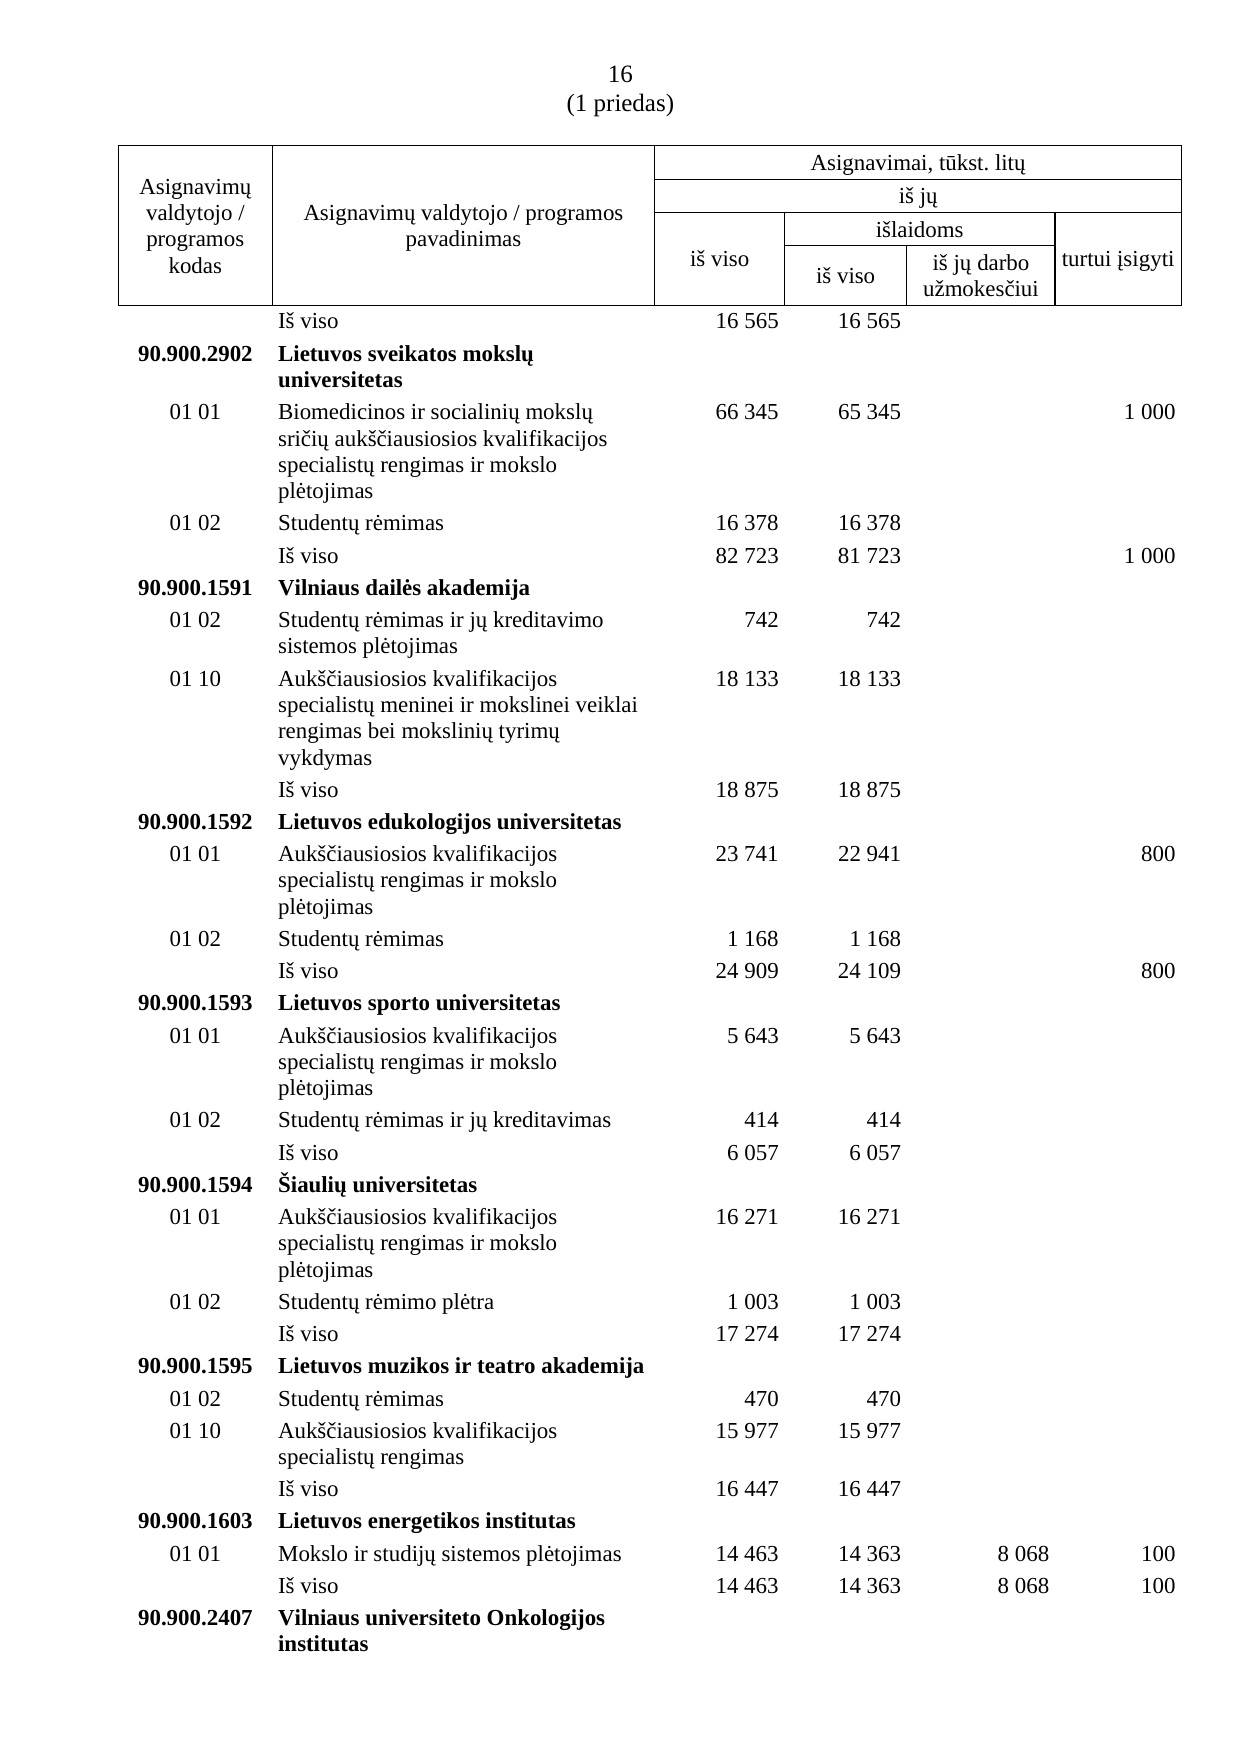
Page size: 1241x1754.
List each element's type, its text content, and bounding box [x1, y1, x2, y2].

table_cell [907, 922, 1055, 954]
table_cell 5 643 [655, 1019, 784, 1104]
table_cell 1 000 [1055, 395, 1181, 507]
table_cell Studentų rėmimas [272, 922, 655, 954]
table_cell Aukščiausiosios kvalifikacijos specialistų rengimas ir mokslo plėtojimas [272, 837, 655, 922]
table_cell 18 875 [784, 773, 907, 805]
table_cell 800 [1055, 954, 1181, 987]
table_cell 90.900.1603 [118, 1505, 272, 1537]
table_cell 742 [784, 603, 907, 662]
table_cell Studentų rėmimo plėtra [272, 1285, 655, 1317]
table_cell 90.900.1595 [118, 1350, 272, 1382]
table_cell Iš viso [272, 1473, 655, 1504]
table_header Asignavimų valdytojo / programos pavadinimas [273, 146, 654, 304]
table_cell 6 057 [784, 1136, 907, 1168]
table_cell [784, 337, 907, 395]
table_cell 90.900.1594 [118, 1168, 272, 1200]
table_cell Lietuvos edukologijos universitetas [272, 805, 655, 837]
table_cell 470 [655, 1382, 784, 1414]
table_cell [1055, 507, 1181, 539]
table_cell 17 274 [784, 1317, 907, 1349]
table_cell 16 378 [784, 507, 907, 539]
table_cell Šiaulių universitetas [272, 1168, 655, 1200]
table_cell iš jų darbo užmokesčiui [907, 246, 1054, 304]
table_cell [118, 1569, 272, 1601]
table_cell [907, 1019, 1055, 1104]
table_cell [907, 805, 1055, 837]
table_cell Iš viso [272, 1317, 655, 1349]
table_cell [1055, 1200, 1181, 1285]
table_cell 15 977 [784, 1414, 907, 1472]
table_cell [118, 1136, 272, 1168]
table_cell 414 [784, 1104, 907, 1136]
table_cell Iš viso [272, 539, 655, 571]
table_cell [118, 773, 272, 805]
table_cell 82 723 [655, 539, 784, 571]
table_cell [655, 1350, 784, 1382]
table_cell [907, 1136, 1055, 1168]
table_cell [907, 306, 1055, 337]
table_cell 90.900.2902 [118, 337, 272, 395]
table_cell 01 10 [118, 1414, 272, 1472]
table_cell 16 447 [655, 1473, 784, 1504]
table_cell [907, 603, 1055, 662]
table_cell 14 463 [655, 1537, 784, 1569]
table_cell 01 02 [118, 1285, 272, 1317]
table_cell Iš viso [272, 1569, 655, 1601]
table_cell iš jų [655, 180, 1181, 212]
table_cell 100 [1055, 1569, 1181, 1601]
table_cell [118, 306, 272, 337]
table_cell [907, 1350, 1055, 1382]
table_cell [907, 539, 1055, 571]
table_cell [1055, 1601, 1181, 1660]
table_cell [907, 395, 1055, 507]
table_cell Iš viso [272, 954, 655, 987]
table_cell [907, 1473, 1055, 1504]
table_cell 15 977 [655, 1414, 784, 1472]
table_cell 18 133 [655, 662, 784, 773]
table_cell 22 941 [784, 837, 907, 922]
table_cell [784, 571, 907, 603]
table_cell [784, 1168, 907, 1200]
table_cell 01 01 [118, 1537, 272, 1569]
table_cell 81 723 [784, 539, 907, 571]
table_cell 1 003 [655, 1285, 784, 1317]
table_cell 90.900.1593 [118, 987, 272, 1019]
table_cell [655, 337, 784, 395]
table_cell 01 02 [118, 1104, 272, 1136]
table_cell 8 068 [907, 1569, 1055, 1601]
table_cell 16 565 [655, 306, 784, 337]
table_cell 90.900.2407 [118, 1601, 272, 1660]
table_cell [1055, 603, 1181, 662]
table_cell [1055, 1382, 1181, 1414]
table_cell [907, 1505, 1055, 1537]
table_cell išlaidoms [785, 213, 1054, 245]
table_cell [118, 954, 272, 987]
table_cell [1055, 662, 1181, 773]
table_cell 16 271 [655, 1200, 784, 1285]
table_cell [784, 1505, 907, 1537]
table_cell [907, 1168, 1055, 1200]
table_header Asignavimų valdytojo / programos kodas [119, 146, 272, 304]
table_cell 90.900.1591 [118, 571, 272, 603]
table_cell [907, 662, 1055, 773]
table_cell [907, 1317, 1055, 1349]
table_cell [784, 805, 907, 837]
table_cell 14 363 [784, 1537, 907, 1569]
table_cell 18 875 [655, 773, 784, 805]
table_cell 14 463 [655, 1569, 784, 1601]
table_cell 01 02 [118, 507, 272, 539]
table_cell Vilniaus universiteto Onkologijos institutas [272, 1601, 655, 1660]
table_cell [1055, 987, 1181, 1019]
table_cell Vilniaus dailės akademija [272, 571, 655, 603]
table_cell turtui įsigyti [1056, 213, 1181, 304]
table_cell [655, 571, 784, 603]
table_cell 01 01 [118, 1200, 272, 1285]
table_cell 18 133 [784, 662, 907, 773]
table_cell 14 363 [784, 1569, 907, 1601]
table_cell 90.900.1592 [118, 805, 272, 837]
table_cell 24 109 [784, 954, 907, 987]
table_cell Aukščiausiosios kvalifikacijos specialistų rengimas [272, 1414, 655, 1472]
table_cell [907, 571, 1055, 603]
table_cell 100 [1055, 1537, 1181, 1569]
table_cell [907, 1104, 1055, 1136]
table_cell 1 168 [655, 922, 784, 954]
table_cell 470 [784, 1382, 907, 1414]
table_cell 65 345 [784, 395, 907, 507]
table_cell [907, 1382, 1055, 1414]
table_cell 01 02 [118, 1382, 272, 1414]
table_cell [655, 987, 784, 1019]
table_cell [1055, 1505, 1181, 1537]
table_cell 16 271 [784, 1200, 907, 1285]
table_cell [907, 954, 1055, 987]
table_cell [1055, 1285, 1181, 1317]
table_cell 24 909 [655, 954, 784, 987]
table_cell [784, 987, 907, 1019]
table_cell [907, 337, 1055, 395]
table_cell 16 378 [655, 507, 784, 539]
table_cell Lietuvos sveikatos mokslų universitetas [272, 337, 655, 395]
table_cell Studentų rėmimas [272, 507, 655, 539]
table_cell Aukščiausiosios kvalifikacijos specialistų rengimas ir mokslo plėtojimas [272, 1200, 655, 1285]
table_cell Lietuvos energetikos institutas [272, 1505, 655, 1537]
table_cell [1055, 1136, 1181, 1168]
table_cell 17 274 [655, 1317, 784, 1349]
table_cell 1 000 [1055, 539, 1181, 571]
table_cell [1055, 1317, 1181, 1349]
table_cell [1055, 922, 1181, 954]
table_cell [907, 837, 1055, 922]
table_cell Lietuvos muzikos ir teatro akademija [272, 1350, 655, 1382]
table_cell [655, 1168, 784, 1200]
table_cell Studentų rėmimas ir jų kreditavimas [272, 1104, 655, 1136]
table_cell iš viso [785, 246, 906, 304]
table_cell iš viso [655, 213, 784, 304]
table_cell [784, 1350, 907, 1382]
table_cell Iš viso [272, 773, 655, 805]
table_cell [655, 1505, 784, 1537]
table_cell Biomedicinos ir socialinių mokslų sričių aukščiausiosios kvalifikacijos specialistų rengimas ir mokslo plėtojimas [272, 395, 655, 507]
table_cell [655, 1601, 784, 1660]
table_cell [1055, 1019, 1181, 1104]
table_cell 23 741 [655, 837, 784, 922]
table_cell [1055, 1473, 1181, 1504]
table_cell [1055, 1350, 1181, 1382]
table_cell Studentų rėmimas ir jų kreditavimo sistemos plėtojimas [272, 603, 655, 662]
table_cell 66 345 [655, 395, 784, 507]
table_cell 01 10 [118, 662, 272, 773]
table_header Asignavimai, tūkst. litų [655, 146, 1181, 178]
table_cell [907, 987, 1055, 1019]
table_cell [1055, 1414, 1181, 1472]
table_cell [907, 1601, 1055, 1660]
table_cell 01 02 [118, 603, 272, 662]
table_cell [1055, 306, 1181, 337]
table_cell Iš viso [272, 1136, 655, 1168]
table_cell [118, 1317, 272, 1349]
table_cell [1055, 773, 1181, 805]
table_cell [907, 1285, 1055, 1317]
table_cell 01 01 [118, 837, 272, 922]
table_cell Studentų rėmimas [272, 1382, 655, 1414]
table_cell 01 01 [118, 1019, 272, 1104]
table_cell 16 447 [784, 1473, 907, 1504]
table_cell 800 [1055, 837, 1181, 922]
table_cell 414 [655, 1104, 784, 1136]
table_cell [784, 1601, 907, 1660]
table_cell 742 [655, 603, 784, 662]
table_cell 1 003 [784, 1285, 907, 1317]
table_cell Lietuvos sporto universitetas [272, 987, 655, 1019]
table_cell [1055, 337, 1181, 395]
table_cell 8 068 [907, 1537, 1055, 1569]
table_cell 01 01 [118, 395, 272, 507]
table_cell [1055, 571, 1181, 603]
table_cell [907, 1414, 1055, 1472]
table_cell [907, 1200, 1055, 1285]
table_cell Iš viso [272, 306, 655, 337]
table_cell 16 565 [784, 306, 907, 337]
table_cell [1055, 1104, 1181, 1136]
table_cell Aukščiausiosios kvalifikacijos specialistų meninei ir mokslinei veiklai rengimas bei mokslinių tyrimų vykdymas [272, 662, 655, 773]
table_cell Aukščiausiosios kvalifikacijos specialistų rengimas ir mokslo plėtojimas [272, 1019, 655, 1104]
table_cell 1 168 [784, 922, 907, 954]
table_cell 6 057 [655, 1136, 784, 1168]
table_cell [1055, 805, 1181, 837]
table_cell Mokslo ir studijų sistemos plėtojimas [272, 1537, 655, 1569]
table_cell [655, 805, 784, 837]
table_cell 01 02 [118, 922, 272, 954]
table_cell 5 643 [784, 1019, 907, 1104]
table_cell [1055, 1168, 1181, 1200]
table_cell [907, 773, 1055, 805]
table_cell [118, 1473, 272, 1504]
table_cell [907, 507, 1055, 539]
table_cell [118, 539, 272, 571]
